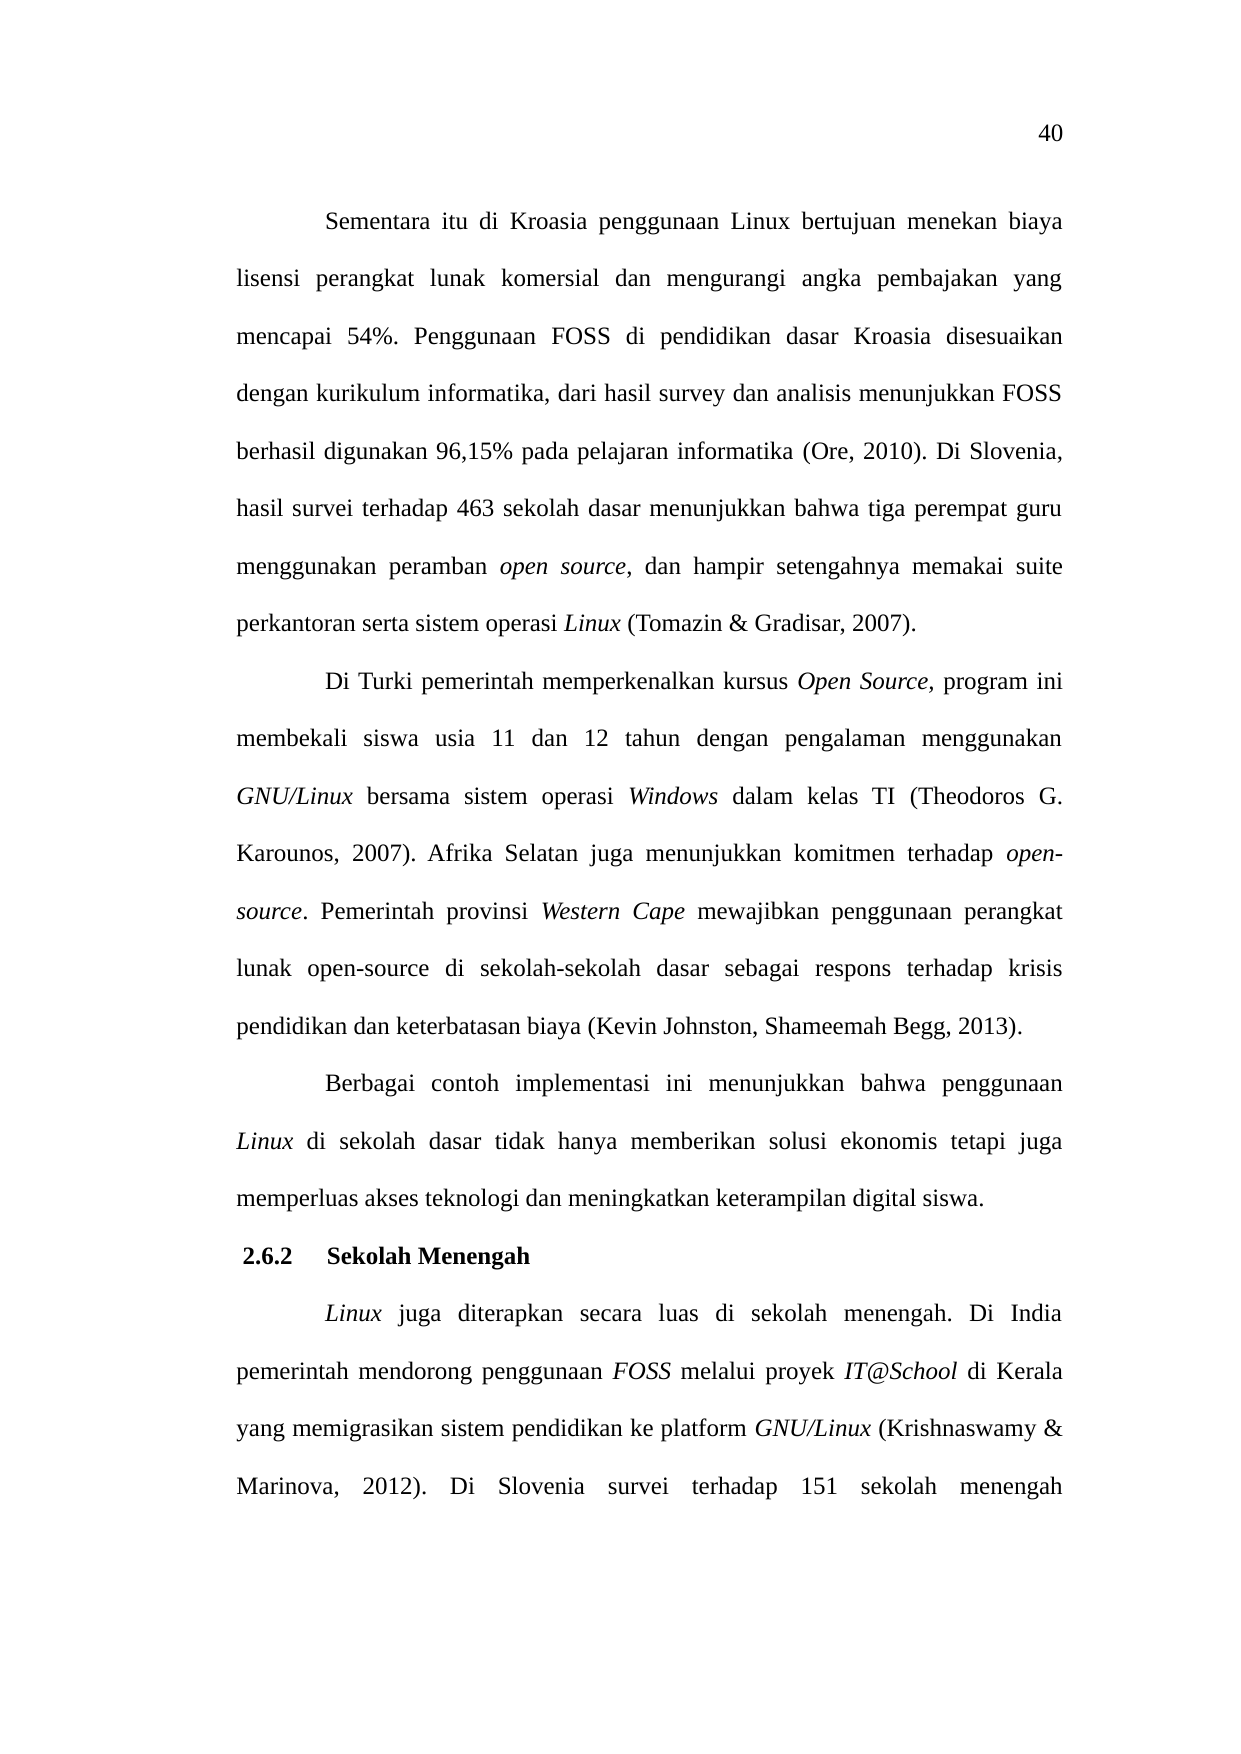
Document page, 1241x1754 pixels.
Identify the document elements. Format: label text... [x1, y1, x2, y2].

subtitle Sekolah Menengah [236, 1241, 1063, 1270]
text Di Turki pemerintah memperkenalkan kursus Open Source, program ini membekali siswa usia 11 dan 12 tahun dengan pengalaman menggunakan GNU/Linux bersama sistem operasi Windows dalam kelas TI (Theodoros G. Karounos, 2007)⁠. Afrika Selatan juga menunjukkan komitmen terhadap open-source. Pemerintah provinsi Western Cape mewajibkan penggunaan perangkat lunak open-source di sekolah-sekolah dasar sebagai respons terhadap krisis pendidikan dan keterbatasan biaya (Kevin Johnston, Shameemah Begg, 2013)⁠. [236, 666, 1063, 1040]
text Berbagai contoh implementasi ini menunjukkan bahwa penggunaan Linux di sekolah dasar tidak hanya memberikan solusi ekonomis tetapi juga memperluas akses teknologi dan meningkatkan keterampilan digital siswa. [236, 1068, 1063, 1212]
text Sementara itu di Kroasia penggunaan Linux bertujuan menekan biaya lisensi perangkat lunak komersial dan mengurangi angka pembajakan yang mencapai 54%. Penggunaan FOSS di pendidikan dasar Kroasia disesuaikan dengan kurikulum informatika, dari hasil survey dan analisis menunjukkan FOSS berhasil digunakan 96,15% pada pelajaran informatika (Ore, 2010)⁠. Di Slovenia, hasil survei terhadap 463 sekolah dasar menunjukkan bahwa tiga perempat guru menggunakan peramban open source, dan hampir setengahnya memakai suite perkantoran serta sistem operasi Linux (Tomazin & Gradisar, 2007)⁠. [236, 206, 1063, 637]
text Linux juga diterapkan secara luas di sekolah menengah. Di India pemerintah mendorong penggunaan FOSS melalui proyek IT@School di Kerala yang memigrasikan sistem pendidikan ke platform GNU/Linux (Krishnaswamy & Marinova, 2012)⁠. Di Slovenia survei terhadap 151 sekolah menengah [236, 1298, 1063, 1500]
